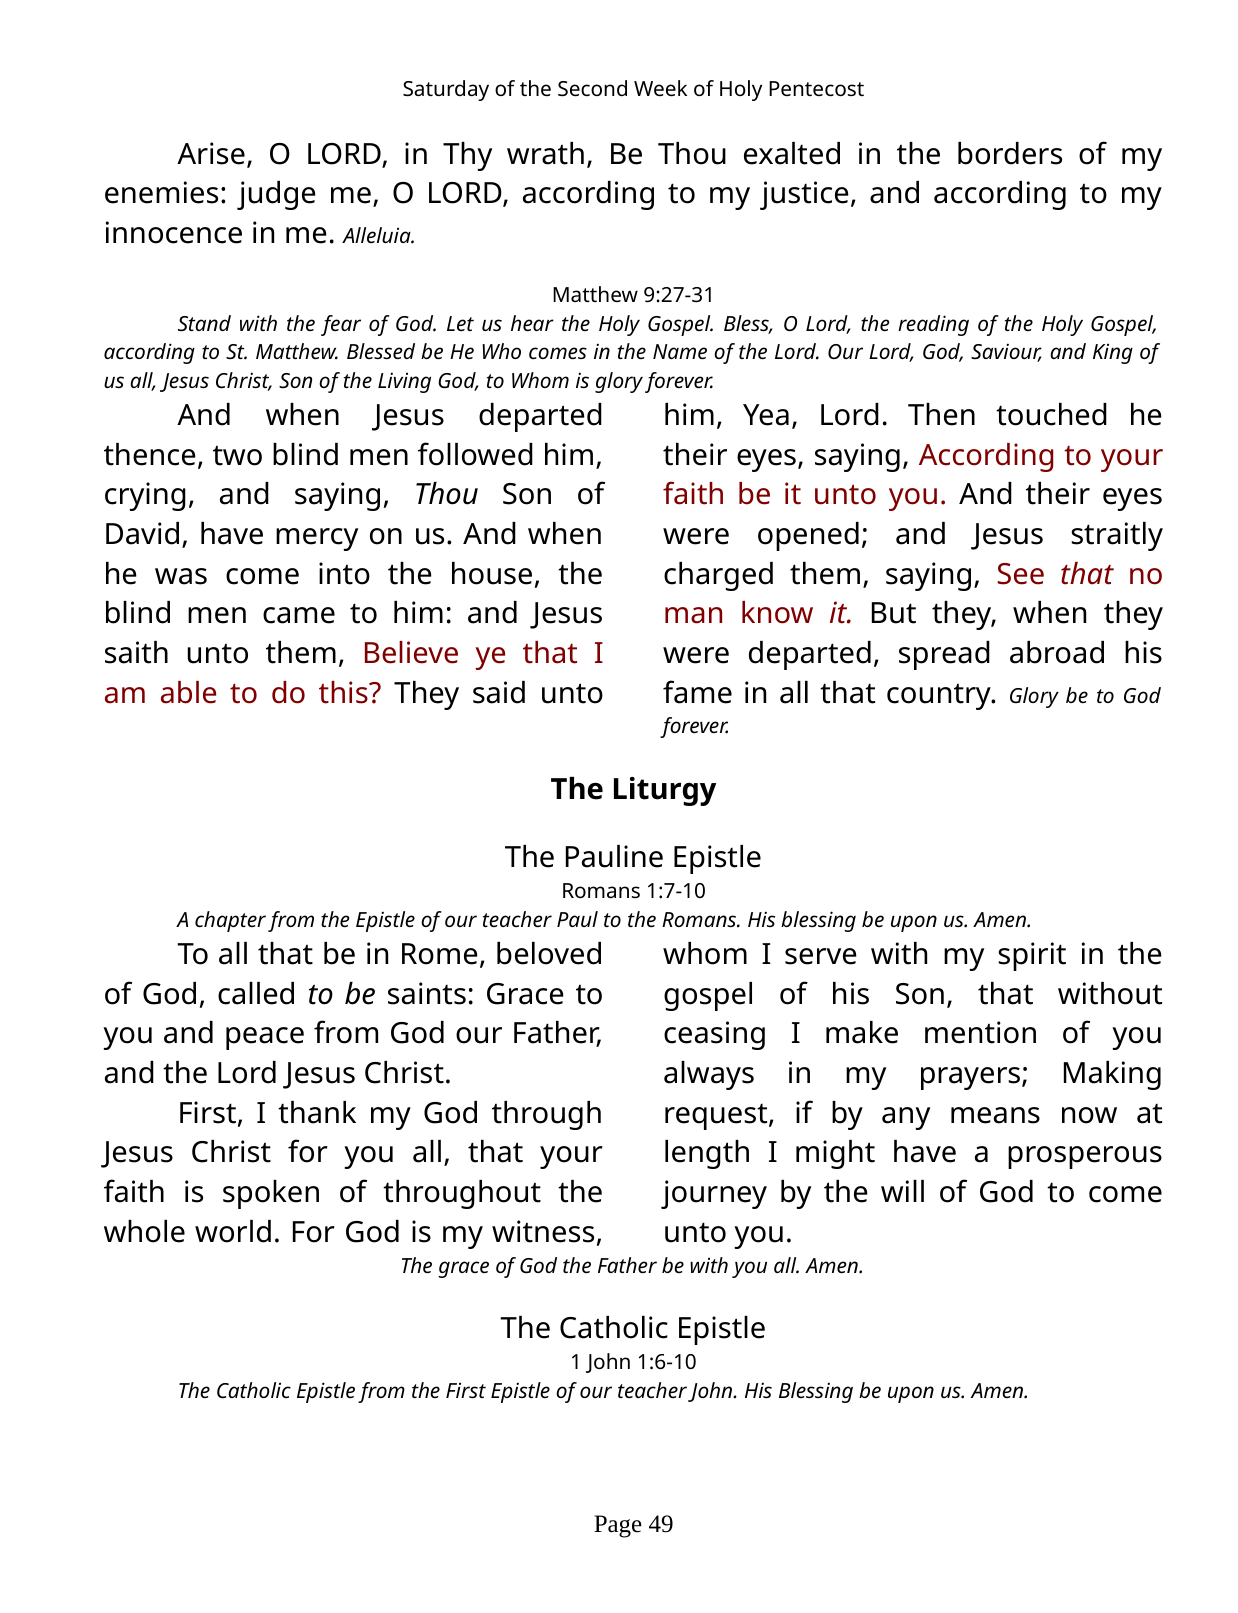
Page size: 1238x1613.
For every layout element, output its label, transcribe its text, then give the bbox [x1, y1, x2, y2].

text Romans 1:7-10 [103, 876, 1163, 905]
text To all that be in Rome, beloved of God, called to be saints: Grace to you and peace from God our Father, and the Lord Jesus Christ. [103, 933, 604, 1092]
text The grace of God the Father be with you all. Amen. [103, 1251, 1163, 1279]
text First, I thank my God through Jesus Christ for you all, that your faith is spoken of throughout the whole world. For God is my witness, [103, 1092, 604, 1251]
text 1 John 1:6-10 [103, 1347, 1163, 1376]
text The Catholic Epistle [103, 1308, 1163, 1347]
text The Liturgy [103, 768, 1163, 808]
text Stand with the fear of God. Let us hear the Holy Gospel. Bless, O Lord, the reading of the Holy Gospel, according to St. Matthew. Blessed be He Who comes in the Name of the Lord. Our Lord, God, Saviour, and King of us all, Jesus Christ, Son of the Living God, to Whom is glory forever. [103, 309, 1163, 394]
text whom I serve with my spirit in the gospel of his Son, that without ceasing I make mention of you always in my prayers; Making request, if by any means now at length I might have a prosperous journey by the will of God to come unto you. [663, 933, 1163, 1251]
text And when Jesus departed thence, two blind men followed him, crying, and saying, Thou Son of David, have mercy on us. And when he was come into the house, the blind men came to him: and Jesus saith unto them, Believe ye that I am able to do this? They said unto [103, 394, 604, 712]
text him, Yea, Lord. Then touched he their eyes, saying, According to your faith be it unto you. And their eyes were opened; and Jesus straitly charged them, saying, See that no man know it. But they, when they were departed, spread abroad his fame in all that country. Glory be to God forever. [663, 394, 1163, 740]
text The Catholic Epistle from the First Epistle of our teacher John. His Blessing be upon us. Amen. [103, 1376, 1163, 1404]
text Arise, O LORD, in Thy wrath, Be Thou exalted in the borders of my enemies: judge me, O LORD, according to my justice, and according to my innocence in me. Alleluia. [103, 133, 1163, 252]
text Matthew 9:27-31 [103, 280, 1163, 309]
text A chapter from the Epistle of our teacher Paul to the Romans. His blessing be upon us. Amen. [103, 905, 1163, 933]
text The Pauline Epistle [103, 837, 1163, 876]
text Saturday of the Second Week of Holy Pentecost [102, 74, 1165, 102]
